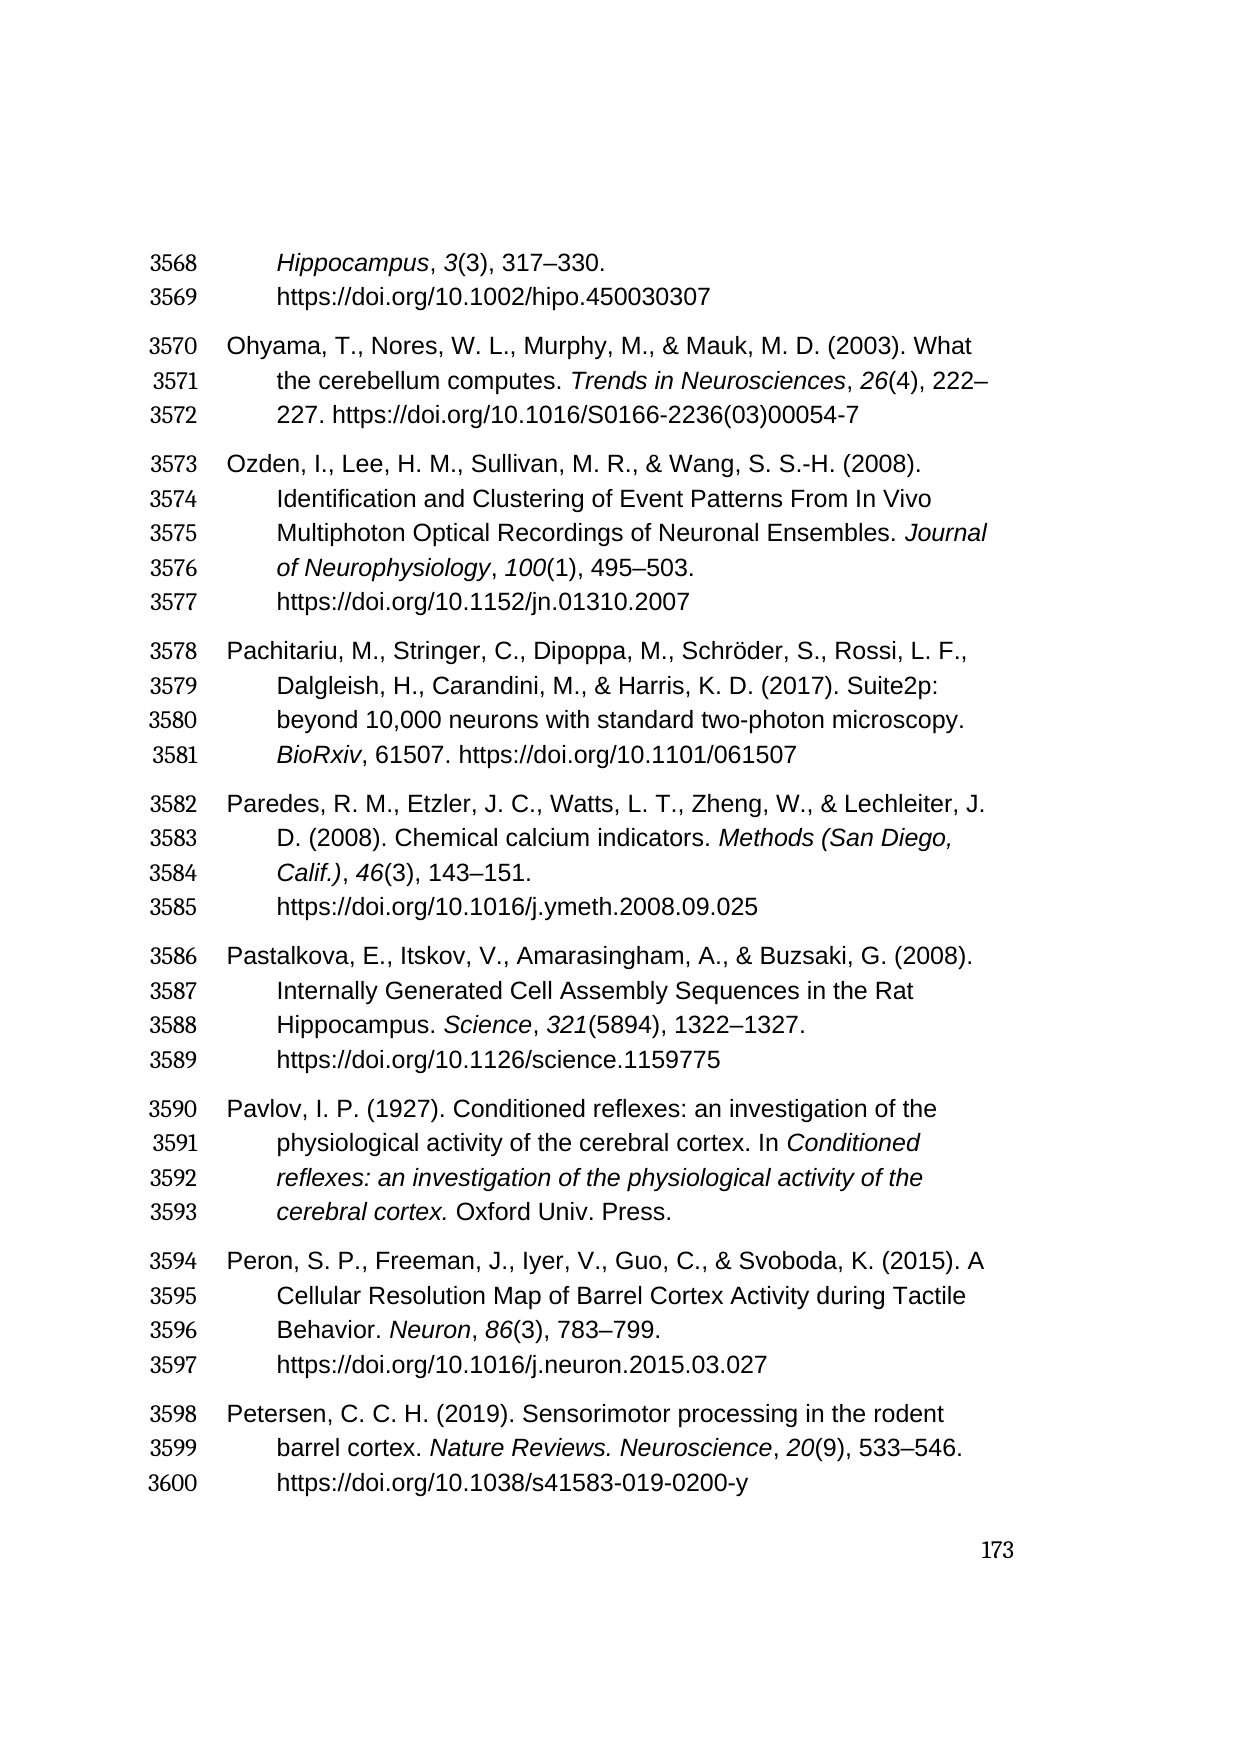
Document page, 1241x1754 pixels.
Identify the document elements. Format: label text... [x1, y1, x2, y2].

text Pachitariu, M., Stringer, C., Dipoppa, M., Schröder, S., Rossi, L. F., Dalgleish, H., Carandini, M., & Harris, K. D. (2017). Suite2p: beyond 10,000 neurons with standard two-photon microscopy. BioRxiv, 61507. https://doi.org/10.1101/061507 [226, 636, 1014, 768]
text Ohyama, T., Nores, W. L., Murphy, M., & Mauk, M. D. (2003). What the cerebellum computes. Trends in Neurosciences, 26(4), 222–227. https://doi.org/10.1016/S0166-2236(03)00054-7 [226, 331, 1014, 429]
text Ozden, I., Lee, H. M., Sullivan, M. R., & Wang, S. S.-H. (2008). Identification and Clustering of Event Patterns From In Vivo Multiphoton Optical Recordings of Neuronal Ensembles. Journal of Neurophysiology, 100(1), 495–503. https://doi.org/10.1152/jn.01310.2007 [226, 449, 1014, 616]
text Peron, S. P., Freeman, J., Iyer, V., Guo, C., & Svoboda, K. (2015). A Cellular Resolution Map of Barrel Cortex Activity during Tactile Behavior. Neuron, 86(3), 783–799. https://doi.org/10.1016/j.neuron.2015.03.027 [226, 1246, 1014, 1378]
text Hippocampus, 3(3), 317–330. https://doi.org/10.1002/hipo.450030307 [226, 248, 1014, 311]
text Paredes, R. M., Etzler, J. C., Watts, L. T., Zheng, W., & Lechleiter, J. D. (2008). Chemical calcium indicators. Methods (San Diego, Calif.), 46(3), 143–151. https://doi.org/10.1016/j.ymeth.2008.09.025 [226, 789, 1014, 921]
text Pavlov, I. P. (1927). Conditioned reflexes: an investigation of the physiological activity of the cerebral cortex. In Conditioned reflexes: an investigation of the physiological activity of the cerebral cortex. Oxford Univ. Press. [226, 1094, 1014, 1226]
text Petersen, C. C. H. (2019). Sensorimotor processing in the rodent barrel cortex. Nature Reviews. Neuroscience, 20(9), 533–546. https://doi.org/10.1038/s41583-019-0200-y [226, 1399, 1014, 1496]
text Pastalkova, E., Itskov, V., Amarasingham, A., & Buzsaki, G. (2008). Internally Generated Cell Assembly Sequences in the Rat Hippocampus. Science, 321(5894), 1322–1327. https://doi.org/10.1126/science.1159775 [226, 941, 1014, 1073]
